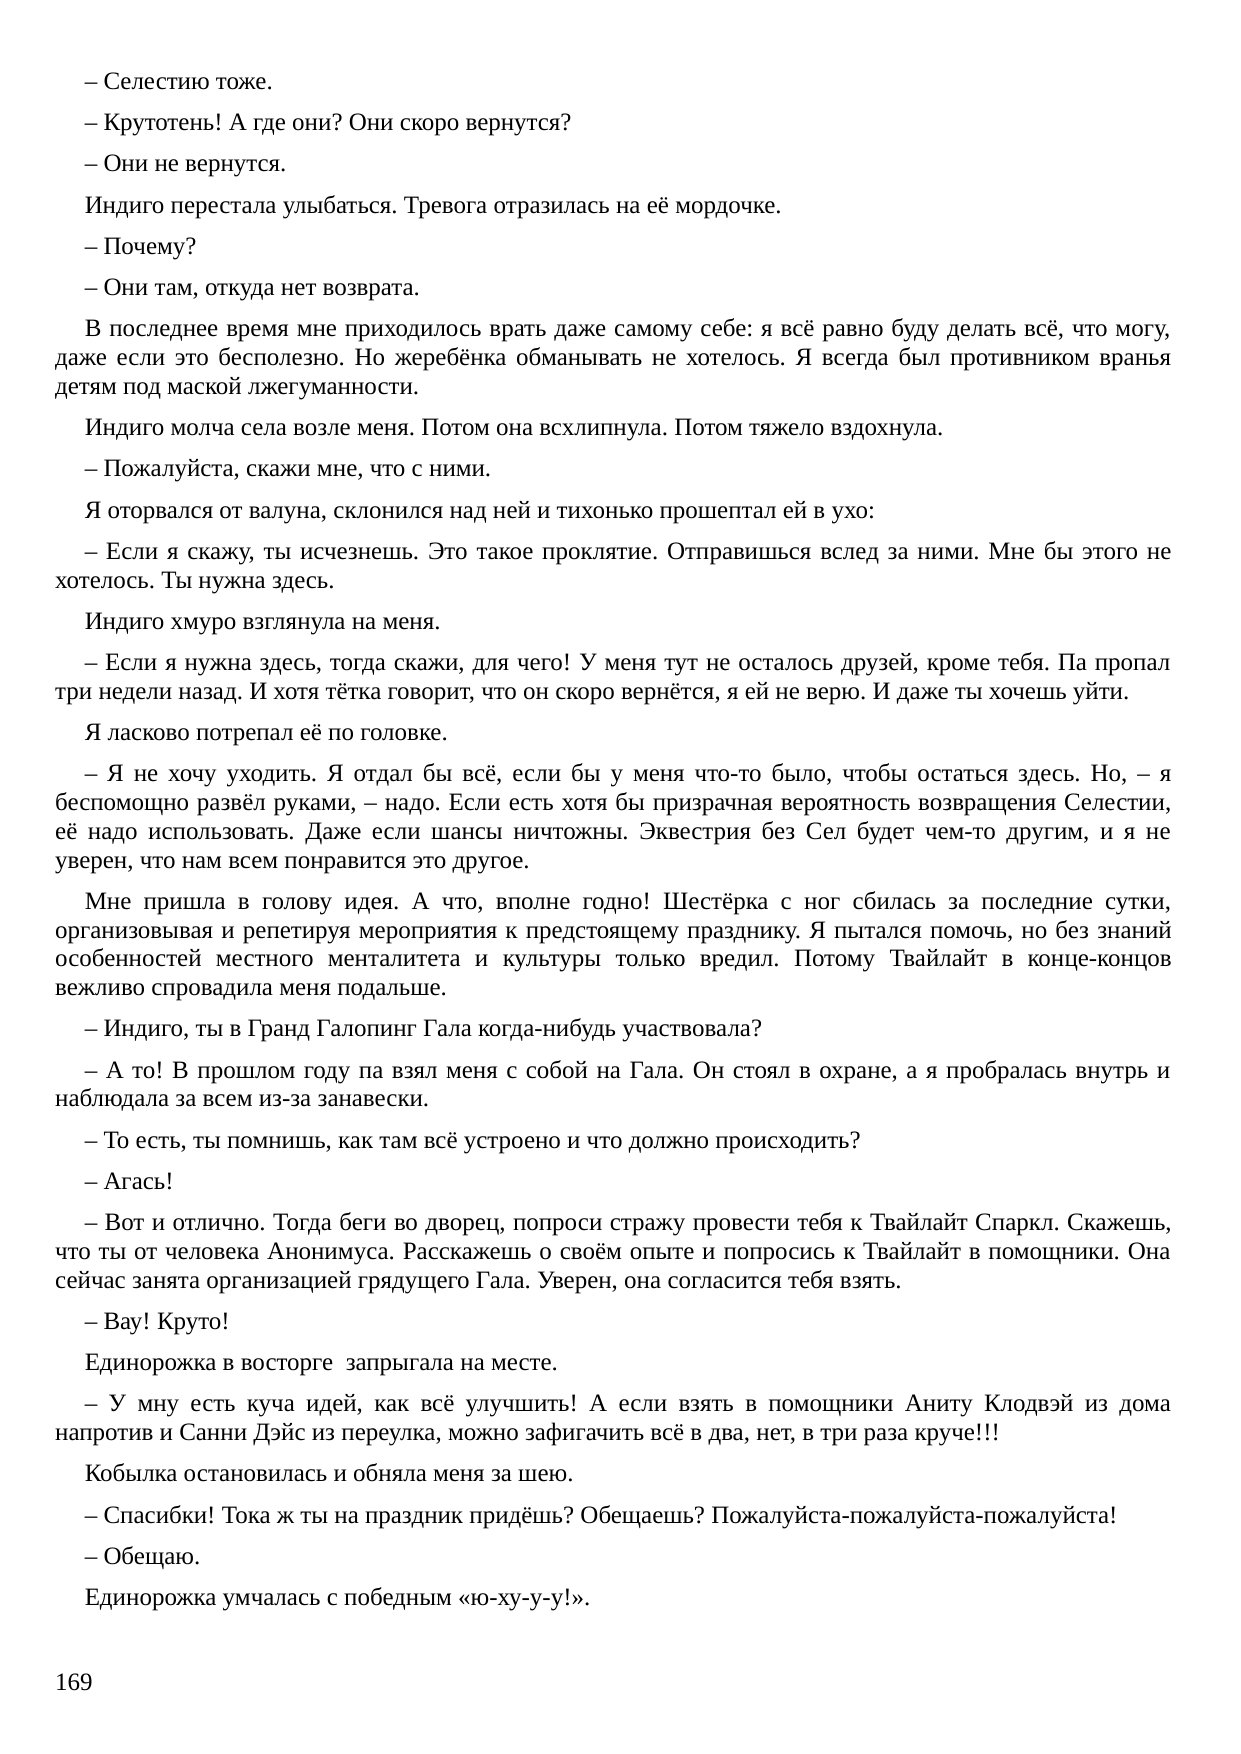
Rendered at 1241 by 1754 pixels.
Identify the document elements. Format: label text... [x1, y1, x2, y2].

text – То есть, ты помнишь, как там всё устроено и что должно происходить? [55, 1125, 1173, 1153]
text – А то! В прошлом году па взял меня с собой на Гала. Он стоял в охране, а я пробралась внутрь и наблюдала за всем из-за занавески. [55, 1055, 1173, 1112]
text – Вау! Круто! [55, 1306, 1173, 1335]
text Единорожка в восторге запрыгала на месте. [55, 1347, 1173, 1376]
text – У мну есть куча идей, как всё улучшить! А если взять в помощники Аниту Клодвэй из дома напротив и Санни Дэйс из переулка, можно зафигачить всё в два, нет, в три раза круче!!! [55, 1388, 1173, 1446]
text – Крутотень! А где они? Они скоро вернутся? [55, 107, 1173, 136]
text – Обещаю. [55, 1541, 1173, 1570]
text Я оторвался от валуна, склонился над ней и тихонько прошептал ей в ухо: [55, 495, 1173, 523]
text – Индиго, ты в Гранд Галопинг Гала когда-нибудь участвовала? [55, 1013, 1173, 1042]
text – Вот и отлично. Тогда беги во дворец, попроси стражу провести тебя к Твайлайт Спаркл. Скажешь, что ты от человека Анонимуса. Расскажешь о своём опыте и попросись к Твайлайт в помощники. Она сейчас занята организацией грядущего Гала. Уверен, она согласится тебя взять. [55, 1207, 1173, 1293]
text В последнее время мне приходилось врать даже самому себе: я всё равно буду делать всё, что могу, даже если это бесполезно. Но жеребёнка обманывать не хотелось. Я всегда был противником вранья детям под маской лжегуманности. [55, 313, 1173, 400]
text – Спасибки! Тока ж ты на праздник придёшь? Обещаешь? Пожалуйста-пожалуйста-пожалуйста! [55, 1500, 1173, 1528]
text Мне пришла в голову идея. А что, вполне годно! Шестёрка с ног сбилась за последние сутки, организовывая и репетируя мероприятия к предстоящему празднику. Я пытался помочь, но без знаний особенностей местного менталитета и культуры только вредил. Потому Твайлайт в конце-концов вежливо спровадила меня подальше. [55, 886, 1173, 1001]
text Индиго хмуро взглянула на меня. [55, 606, 1173, 635]
text – Если я скажу, ты исчезнешь. Это такое проклятие. Отправишься вслед за ними. Мне бы этого не хотелось. Ты нужна здесь. [55, 536, 1173, 593]
text Кобылка остановилась и обняла меня за шею. [55, 1458, 1173, 1487]
text – Они там, откуда нет возврата. [55, 272, 1173, 301]
text – Почему? [55, 231, 1173, 260]
text Индиго молча села возле меня. Потом она всхлипнула. Потом тяжело вздохнула. [55, 412, 1173, 441]
text – Если я нужна здесь, тогда скажи, для чего! У меня тут не осталось друзей, кроме тебя. Па пропал три недели назад. И хотя тётка говорит, что он скоро вернётся, я ей не верю. И даже ты хочешь уйти. [55, 647, 1173, 705]
text – Пожалуйста, скажи мне, что с ними. [55, 453, 1173, 482]
text – Агась! [55, 1166, 1173, 1195]
text – Селестию тоже. [55, 66, 1173, 95]
text – Они не вернутся. [55, 148, 1173, 177]
text Индиго перестала улыбаться. Тревога отразилась на её мордочке. [55, 190, 1173, 218]
text – Я не хочу уходить. Я отдал бы всё, если бы у меня что-то было, чтобы остаться здесь. Но, – я беспомощно развёл руками, – надо. Если есть хотя бы призрачная вероятность возвращения Селестии, её надо использовать. Даже если шансы ничтожны. Эквестрия без Сел будет чем-то другим, и я не уверен, что нам всем понравится это другое. [55, 758, 1173, 873]
text Я ласково потрепал её по головке. [55, 717, 1173, 746]
text Единорожка умчалась с победным «ю-ху-у-у!». [55, 1582, 1173, 1611]
